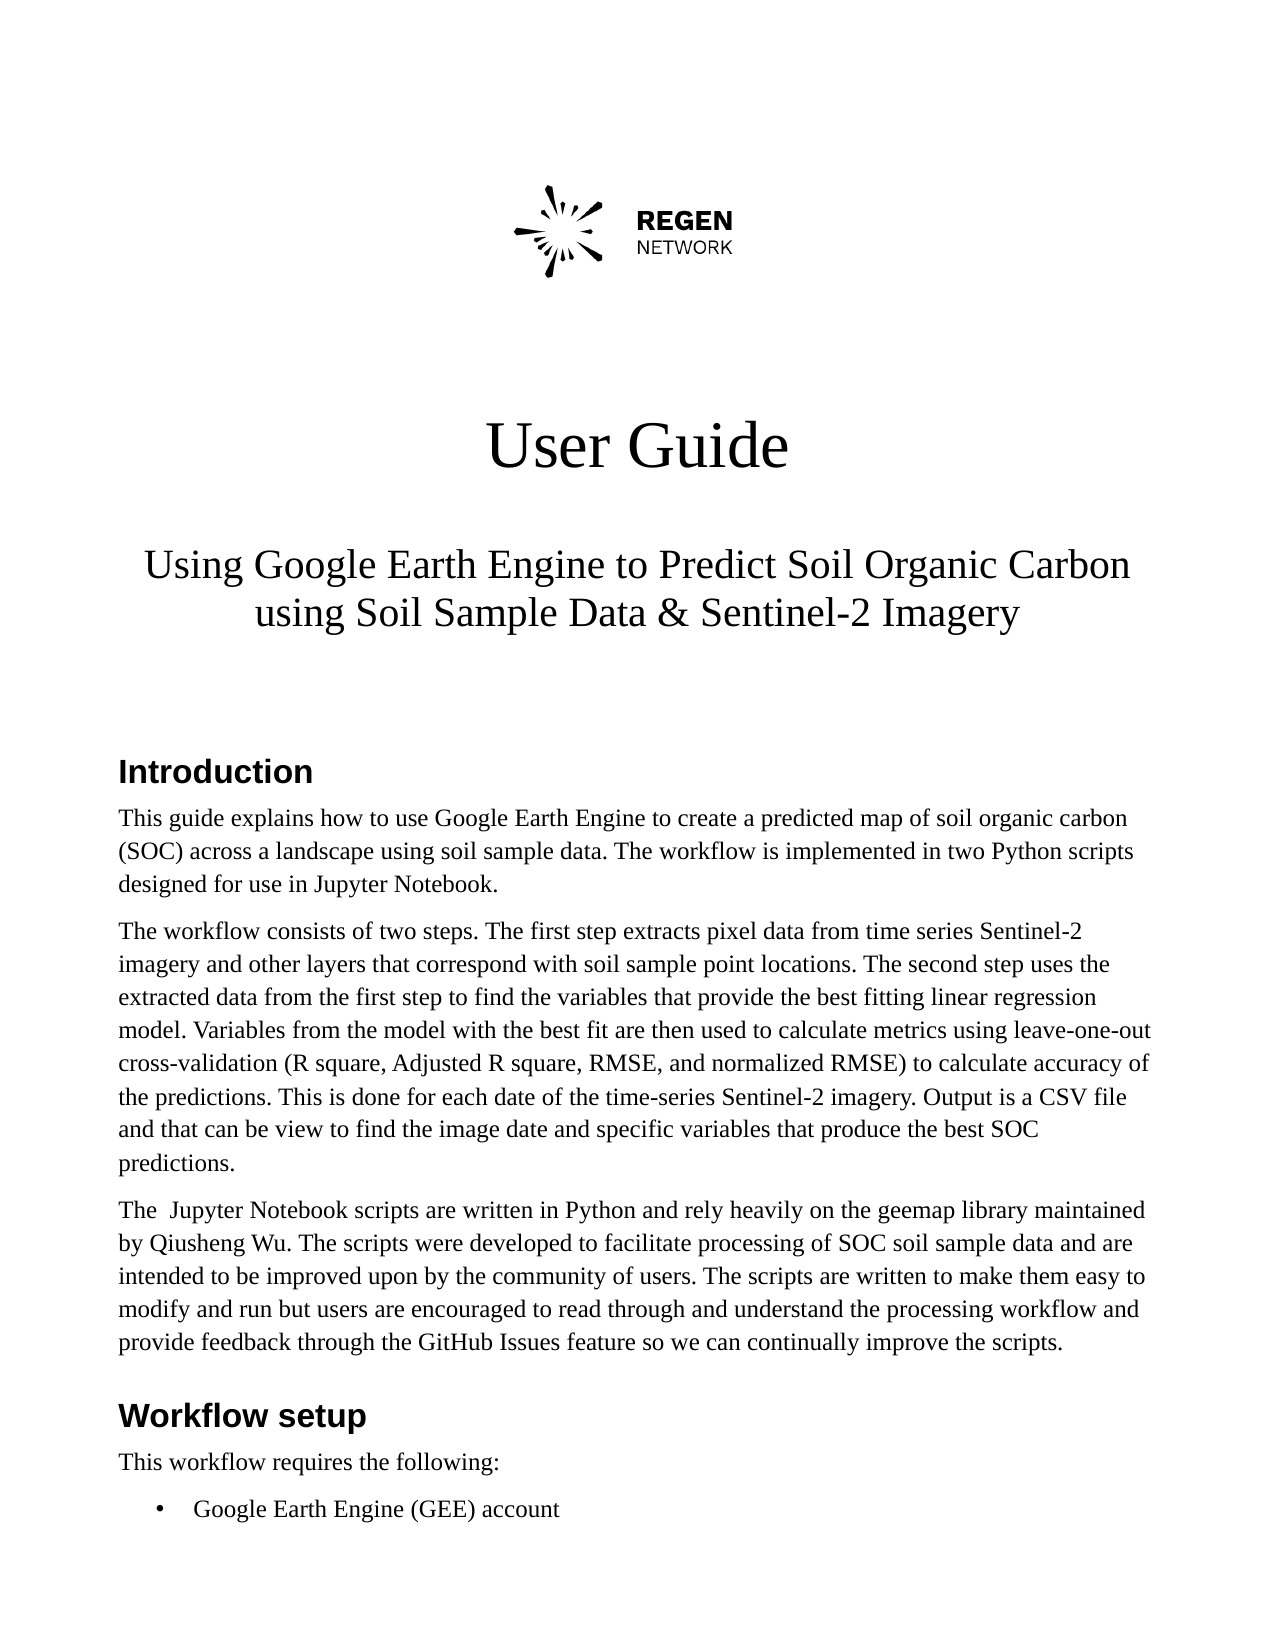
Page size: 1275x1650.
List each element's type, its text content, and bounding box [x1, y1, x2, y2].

text User Guide [118, 406, 1157, 482]
list Google Earth Engine (GEE) account [156, 1494, 1157, 1523]
subtitle Introduction [118, 752, 1157, 790]
text This guide explains how to use Google Earth Engine to create a predicted map of soil organic carbon (SOC) across a landscape using soil sample data. The workflow is implemented in two Python scripts designed for use in Jupyter Notebook. [118, 803, 1157, 898]
text This workflow requires the following: [118, 1447, 1157, 1476]
text The Jupyter Notebook scripts are written in Python and rely heavily on the geemap library maintained by Qiusheng Wu. The scripts were developed to facilitate processing of SOC soil sample data and are intended to be improved upon by the community of users. The scripts are written to make them easy to modify and run but users are encouraged to read through and understand the processing workflow and provide feedback through the GitHub Issues feature so we can continually improve the scripts. [118, 1195, 1157, 1356]
picture [446, 131, 802, 335]
text The workflow consists of two steps. The first step extracts pixel data from time series Sentinel-2 imagery and other layers that correspond with soil sample point locations. The second step uses the extracted data from the first step to find the variables that provide the best fitting linear regression model. Variables from the model with the best fit are then used to calculate metrics using leave-one-out cross-validation (R square, Adjusted R square, RMSE, and normalized RMSE) to calculate accuracy of the predictions. This is done for each date of the time-series Sentinel-2 imagery. Output is a CSV file and that can be view to find the image date and specific variables that produce the best SOC predictions. [118, 916, 1157, 1176]
subtitle Workflow setup [118, 1396, 1157, 1434]
text Using Google Earth Engine to Predict Soil Organic Carbon using Soil Sample Data & Sentinel-2 Imagery [118, 540, 1157, 636]
